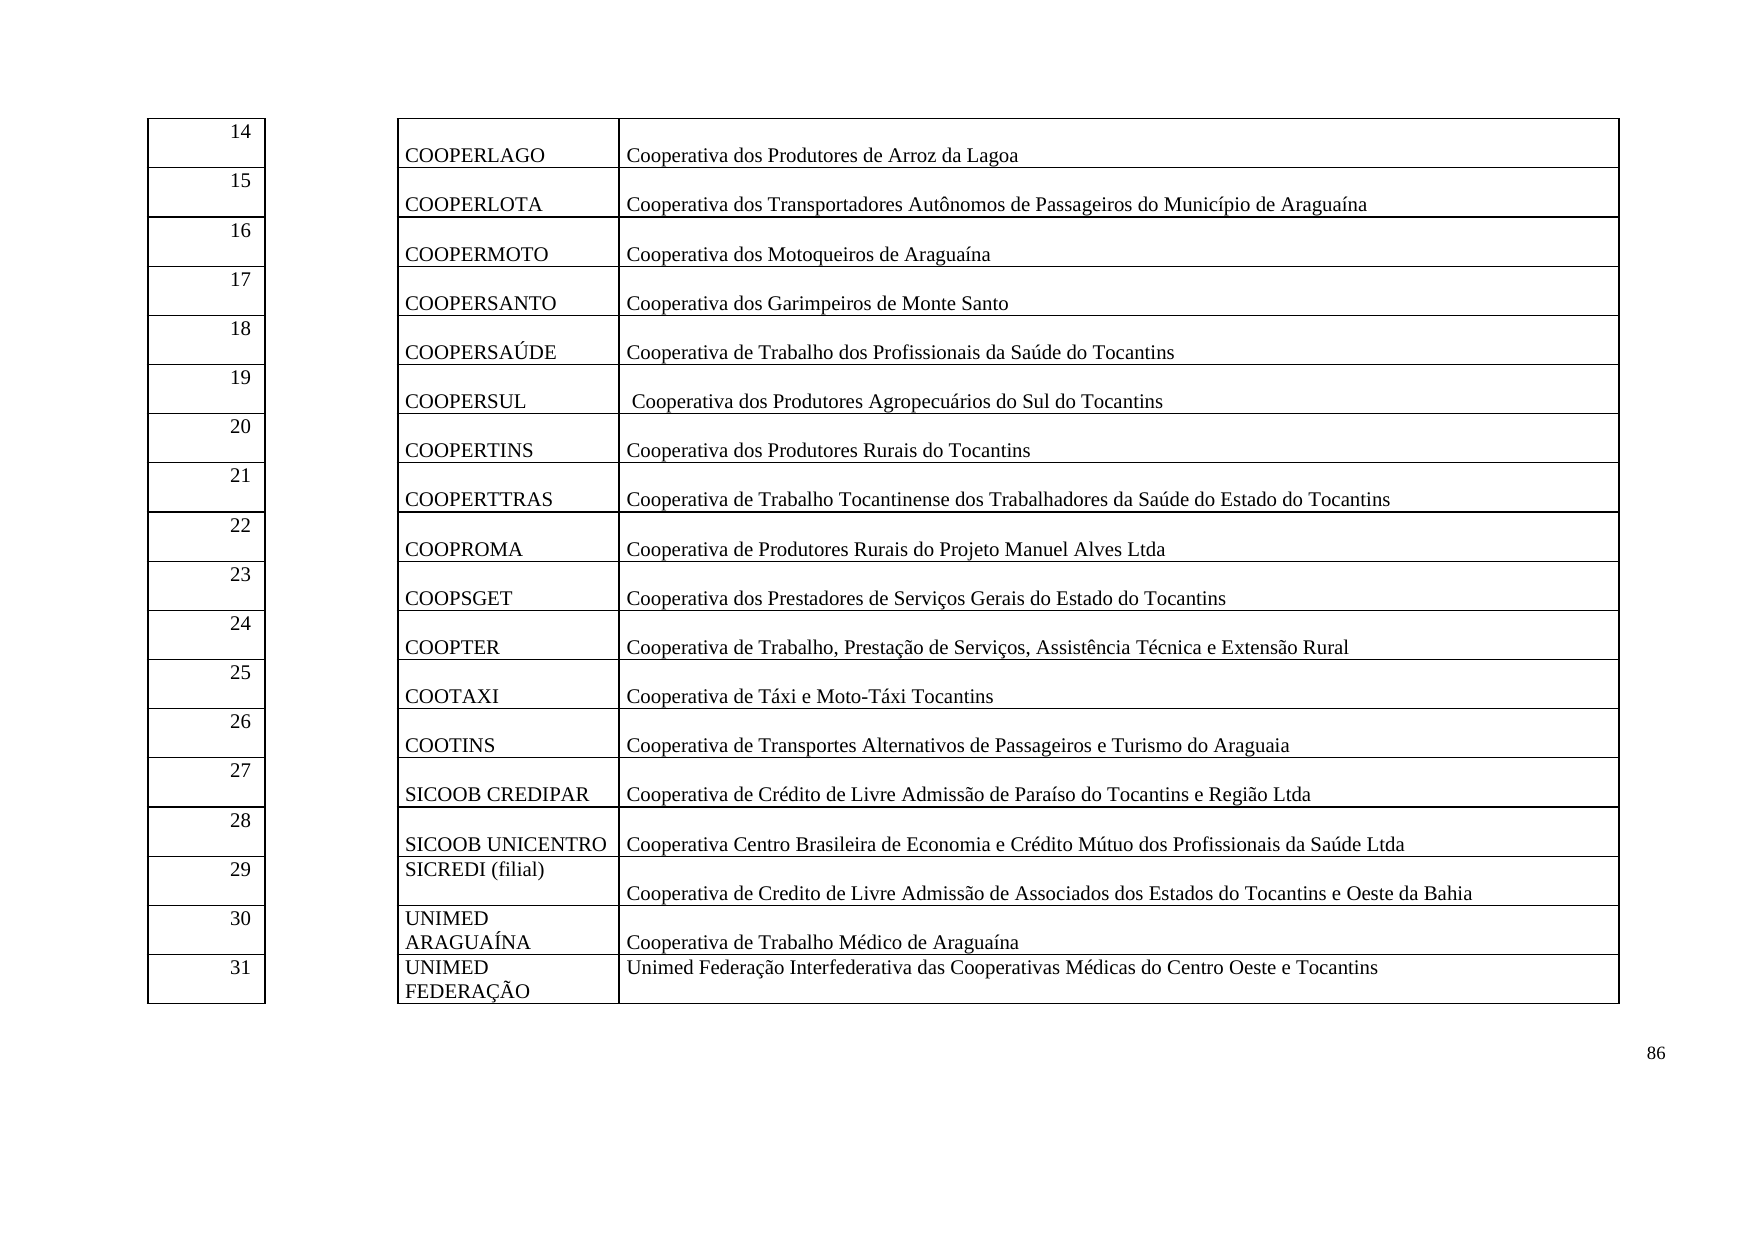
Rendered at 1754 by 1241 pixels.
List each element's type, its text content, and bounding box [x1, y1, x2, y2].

table_cell [149, 660, 264, 708]
table_cell Cooperativa de Trabalho Tocantinense dos Trabalhadores da Saúde do Estado do Tocantins [620, 463, 1618, 511]
table_cell [266, 118, 397, 1003]
table_cell Cooperativa de Táxi e Moto-Táxi Tocantins [620, 660, 1618, 708]
table_cell SICOOB CREDIPAR [399, 758, 618, 806]
table_cell COOPERSAÚDE [399, 316, 618, 364]
table_cell [149, 463, 264, 511]
table_cell Unimed Federação Interfederativa das Cooperativas Médicas do Centro Oeste e Tocantins [620, 955, 1618, 1003]
table_cell [149, 562, 264, 610]
table_cell COOPSGET [399, 562, 618, 610]
table_cell COOPERTINS [399, 414, 618, 462]
table_cell Cooperativa dos Prestadores de Serviços Gerais do Estado do Tocantins [620, 562, 1618, 610]
table_cell COOPERLOTA [399, 168, 618, 216]
table_cell COOTINS [399, 709, 618, 757]
table_cell SICOOB UNICENTRO [399, 808, 618, 856]
table_cell [149, 709, 264, 757]
table_cell Cooperativa dos Produtores Rurais do Tocantins [620, 414, 1618, 462]
table_cell COOPERSANTO [399, 267, 618, 315]
table_cell [149, 513, 264, 561]
table_cell [149, 168, 264, 216]
table_cell Cooperativa dos Transportadores Autônomos de Passageiros do Município de Araguaína [620, 168, 1618, 216]
table_cell [149, 414, 264, 462]
table_cell Cooperativa de Trabalho dos Profissionais da Saúde do Tocantins [620, 316, 1618, 364]
table_cell COOPERSUL [399, 365, 618, 413]
table_cell UNIMED ARAGUAÍNA [399, 906, 618, 954]
table_cell [149, 119, 264, 167]
table_cell [149, 808, 264, 856]
table_cell COOPERTTRAS [399, 463, 618, 511]
table_cell [149, 267, 264, 315]
table_cell [149, 857, 264, 905]
table_cell SICREDI (filial) [399, 857, 618, 905]
table_cell [149, 218, 264, 266]
table_cell Cooperativa de Transportes Alternativos de Passageiros e Turismo do Araguaia [620, 709, 1618, 757]
table_cell [149, 955, 264, 1003]
table_cell Cooperativa de Crédito de Livre Admissão de Paraíso do Tocantins e Região Ltda [620, 758, 1618, 806]
table_cell COOPERLAGO [399, 119, 618, 167]
table_cell Cooperativa de Produtores Rurais do Projeto Manuel Alves Ltda [620, 513, 1618, 561]
table_cell Cooperativa de Trabalho Médico de Araguaína [620, 906, 1618, 954]
table_cell COOTAXI [399, 660, 618, 708]
table_cell Cooperativa dos Motoqueiros de Araguaína [620, 218, 1618, 266]
table_cell Cooperativa dos Garimpeiros de Monte Santo [620, 267, 1618, 315]
table_cell [149, 611, 264, 659]
table_cell [149, 365, 264, 413]
table_cell UNIMED FEDERAÇÃO [399, 955, 618, 1003]
table_cell Cooperativa de Credito de Livre Admissão de Associados dos Estados do Tocantins e Oeste da Bahia [620, 857, 1618, 905]
table_cell COOPTER [399, 611, 618, 659]
table_cell [149, 316, 264, 364]
table_cell Cooperativa de Trabalho, Prestação de Serviços, Assistência Técnica e Extensão Rural [620, 611, 1618, 659]
table_cell [149, 758, 264, 806]
table_cell COOPERMOTO [399, 218, 618, 266]
table_cell Cooperativa Centro Brasileira de Economia e Crédito Mútuo dos Profissionais da Saúde Ltda [620, 808, 1618, 856]
table_cell Cooperativa dos Produtores de Arroz da Lagoa [620, 119, 1618, 167]
table_cell [149, 906, 264, 954]
table_cell COOPROMA [399, 513, 618, 561]
table_cell Cooperativa dos Produtores Agropecuários do Sul do Tocantins [620, 365, 1618, 413]
